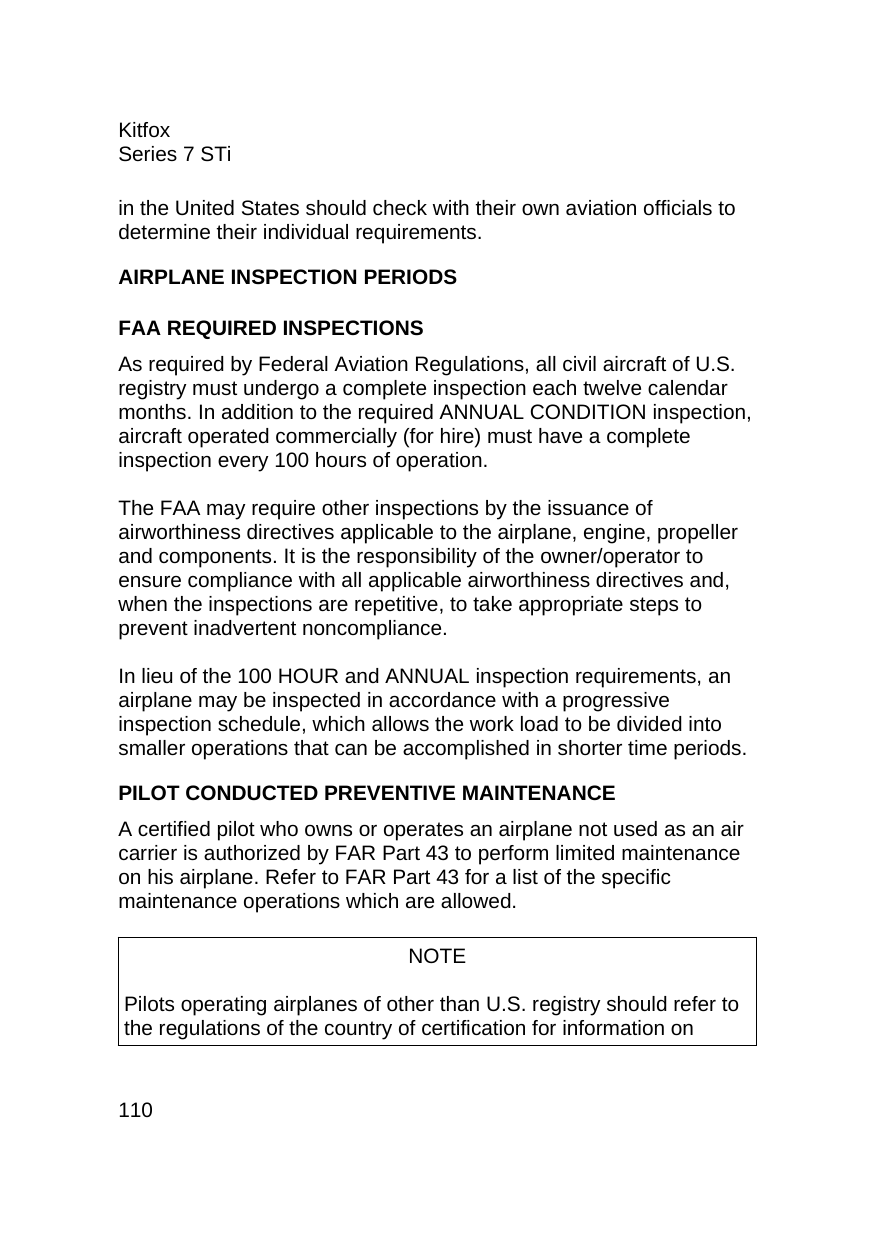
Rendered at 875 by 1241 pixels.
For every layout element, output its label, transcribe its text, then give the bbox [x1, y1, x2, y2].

text A certified pilot who owns or operates an airplane not used as an air carrier is authorized by FAR Part 43 to perform limited maintenance on his airplane. Refer to FAR Part 43 for a list of the specific maintenance operations which are allowed. [118, 817, 756, 913]
text smaller operations that can be accomplished in shorter time periods. [118, 736, 756, 759]
subtitle PILOT CONDUCTED PREVENTIVE MAINTENANCE [118, 780, 756, 804]
subtitle FAA REQUIRED INSPECTIONS [118, 316, 756, 340]
table_header NOTE Pilots operating airplanes of other than U.S. registry should refer to the regulations of the country of certification for information on [119, 938, 756, 1045]
text As required by Federal Aviation Regulations, all civil aircraft of U.S. registry must undergo a complete inspection each twelve calendar months. In addition to the required ANNUAL CONDITION inspection, aircraft operated commercially (for hire) must have a complete inspection every 100 hours of operation. [118, 352, 756, 472]
subtitle AIRPLANE INSPECTION PERIODS [118, 265, 756, 289]
text The FAA may require other inspections by the issuance of airworthiness directives applicable to the airplane, engine, propeller and components. It is the responsibility of the owner/operator to ensure compliance with all applicable airworthiness directives and, when the inspections are repetitive, to take appropriate steps to prevent inadvertent noncompliance. [118, 496, 756, 640]
text in the United States should check with their own aviation officials to determine their individual requirements. [118, 196, 756, 244]
text In lieu of the 100 HOUR and ANNUAL inspection requirements, an airplane may be inspected in accordance with a progressive inspection schedule, which allows the work load to be divided into [118, 664, 756, 736]
